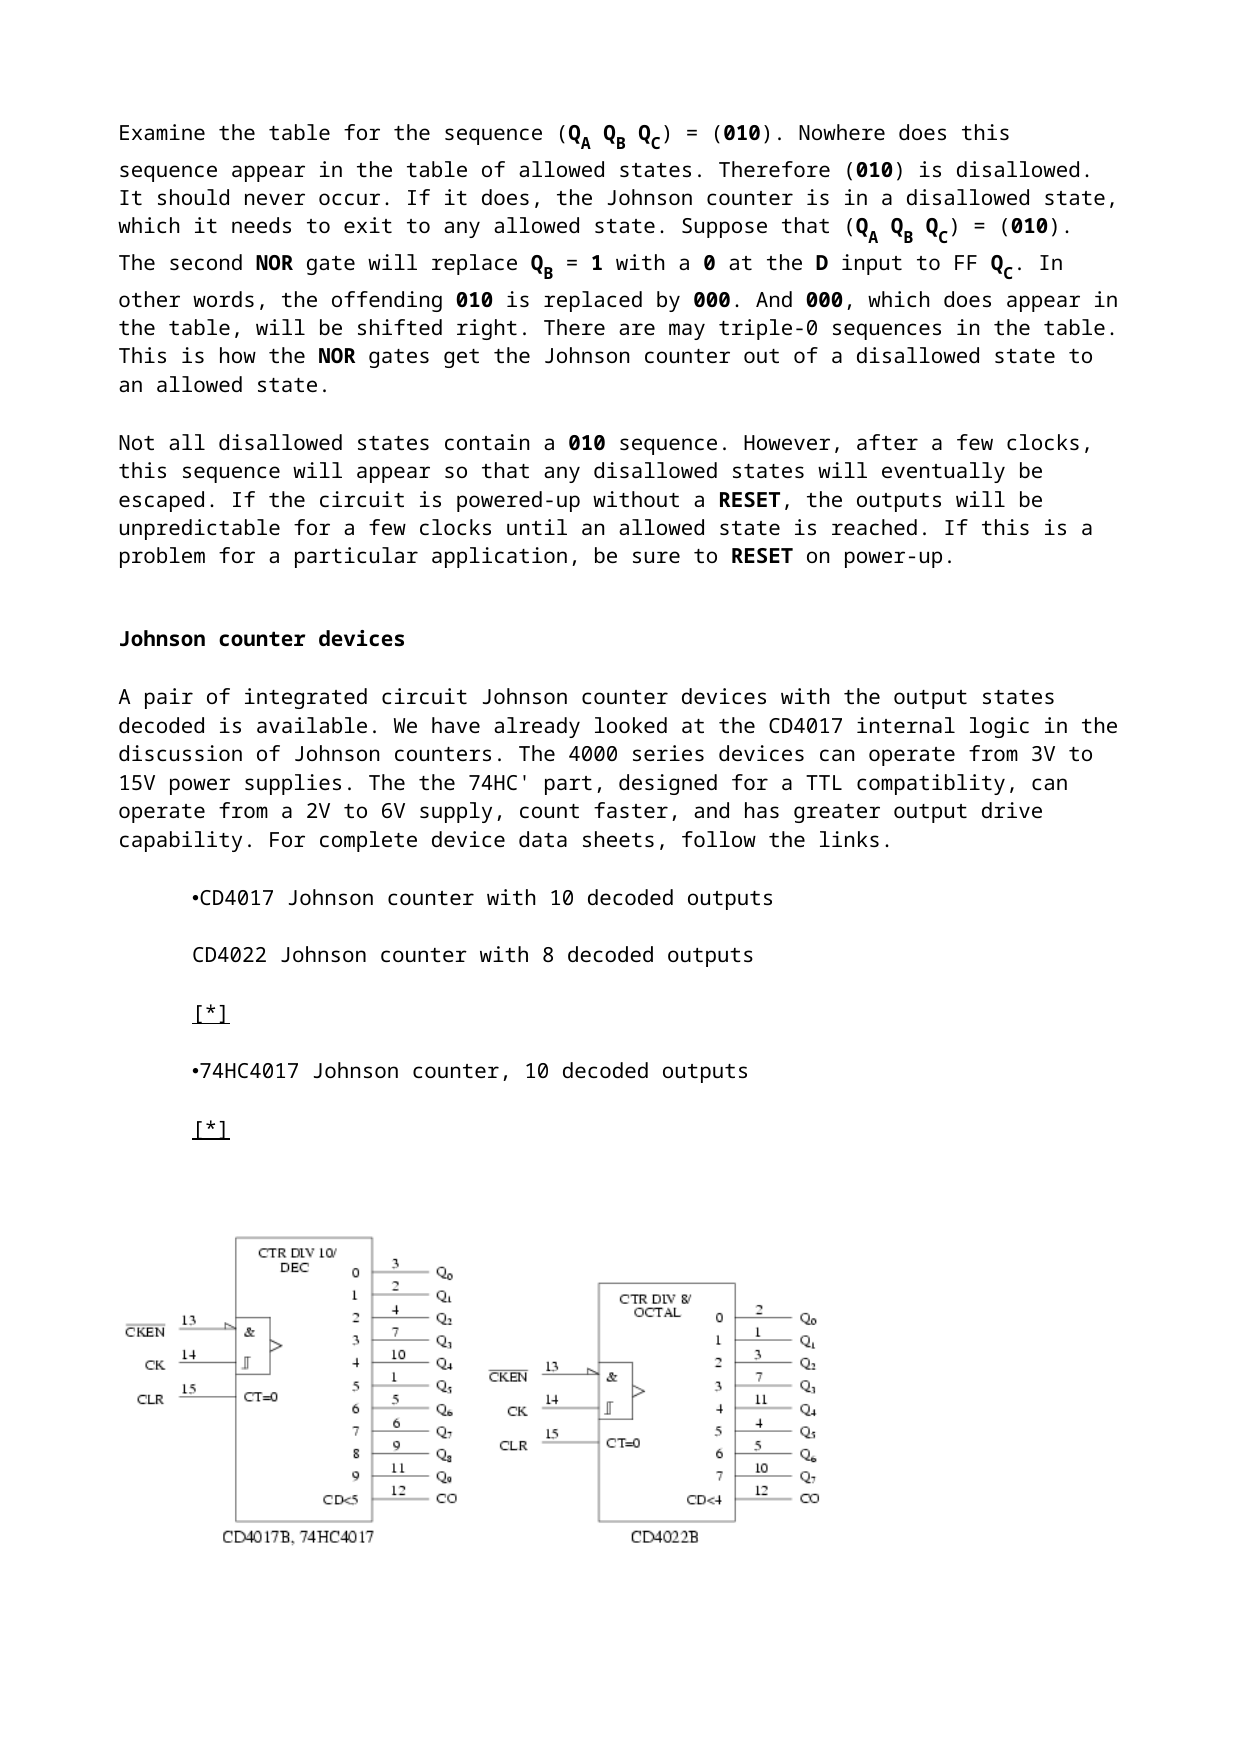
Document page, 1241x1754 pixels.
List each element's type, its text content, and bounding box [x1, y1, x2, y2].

list CD4017 Johnson counter with 10 decoded outputs [118, 883, 1122, 911]
subtitle Johnson counter devices [118, 624, 1122, 653]
text A pair of integrated circuit Johnson counter devices with the output states decoded is available. We have already looked at the CD4017 internal logic in the discussion of Johnson counters. The 4000 series devices can operate from 3V to 15V power supplies. The the 74HC' part, designed for a TTL compatiblity, can operate from a 2V to 6V supply, count faster, and has greater output drive capability. For complete device data sheets, follow the links. [118, 682, 1122, 853]
picture [118, 1230, 827, 1556]
list 74HC4017 Johnson counter, 10 decoded outputs [118, 1056, 1122, 1085]
list CD4022 Johnson counter with 8 decoded outputs [118, 941, 1122, 969]
text Not all disallowed states contain a 010 sequence. However, after a few clocks, this sequence will appear so that any disallowed states will eventually be escaped. If the circuit is powered-up without a RESET, the outputs will be unpredictable for a few clocks until an allowed state is reached. If this is a problem for a particular application, be sure to RESET on power-up. [118, 428, 1122, 570]
list [*] [118, 998, 1122, 1027]
list [*] [118, 1114, 1122, 1143]
text Examine the table for the sequence (QA QB QC) = (010). Nowhere does this sequence appear in the table of allowed states. Therefore (010) is disallowed. It should never occur. If it does, the Johnson counter is in a disallowed state, which it needs to exit to any allowed state. Suppose that (QA QB QC) = (010). The second NOR gate will replace QB = 1 with a 0 at the D input to FF QC. In other words, the offending 010 is replaced by 000. And 000, which does appear in the table, will be shifted right. There are may triple-0 sequences in the table. This is how the NOR gates get the Johnson counter out of a disallowed state to an allowed state. [118, 118, 1122, 398]
